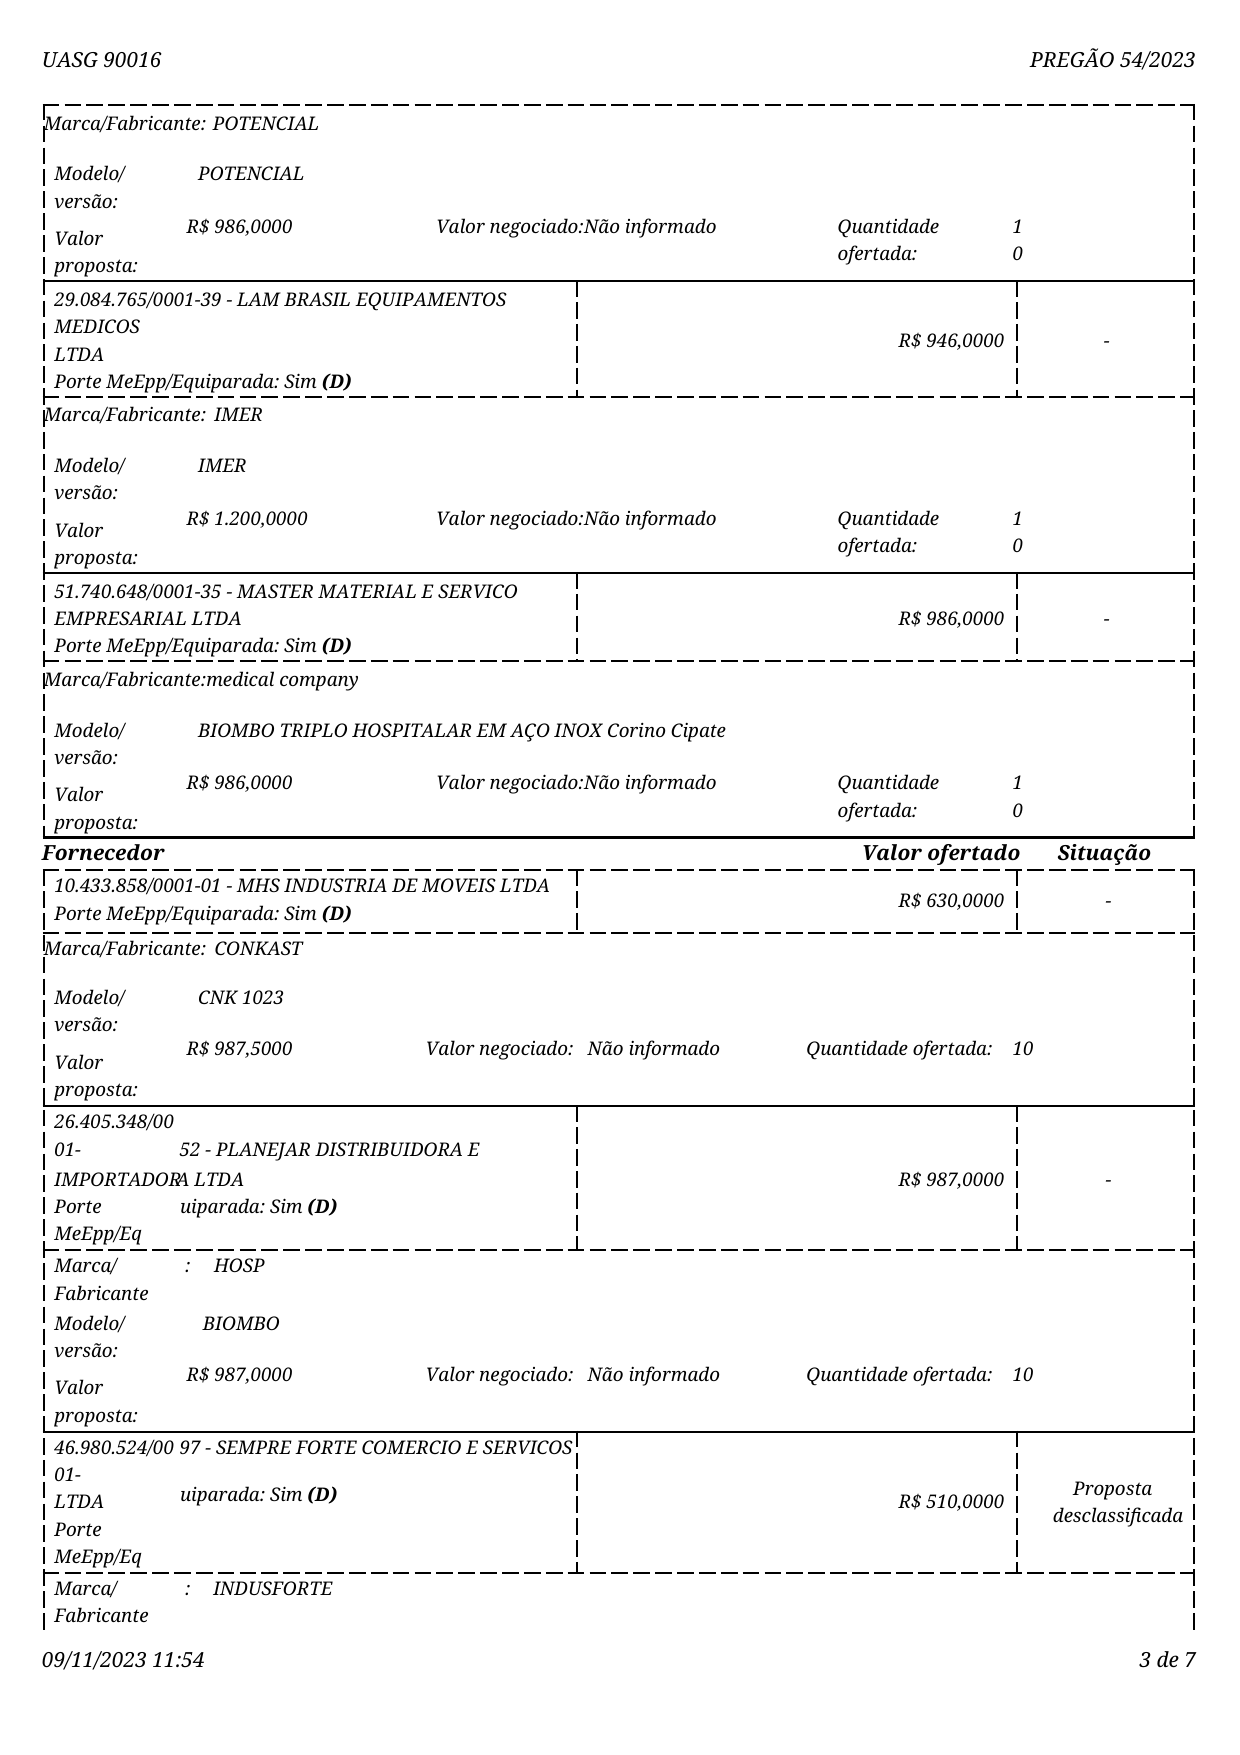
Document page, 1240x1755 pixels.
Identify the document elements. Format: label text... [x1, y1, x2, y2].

table_cell Marca/Fabricante: POTENCIAL [44, 104, 837, 156]
table_cell [577, 932, 787, 983]
table_cell [788, 1309, 1053, 1358]
table_cell [577, 1309, 787, 1358]
table_cell [577, 1249, 787, 1308]
table_header - [1053, 869, 1194, 932]
table_cell Marca/Fabricante: IMER [44, 396, 837, 448]
table_header [577, 869, 787, 932]
table_cell : HOSP [186, 1249, 577, 1308]
table_cell - [1031, 282, 1194, 396]
table_cell 51.740.648/0001-35 - MASTER MATERIAL E SERVICO EMPRESARIAL LTDA Porte MeEpp/Equiparada: Sim (D) [44, 574, 577, 660]
table_cell R$ 986,0000 Valor negociado: Não informado [186, 763, 837, 836]
table_cell 46.980.524/0001- LTDA Porte MeEpp/Eq [44, 1433, 186, 1572]
table_cell [1017, 1107, 1053, 1164]
table_cell [838, 156, 1031, 207]
table_cell Modelo/versão: Valor proposta: [44, 156, 186, 280]
table_cell Quantidade ofertada: [838, 207, 1002, 280]
table_cell [1031, 660, 1194, 713]
table_cell 10 [1002, 1358, 1053, 1431]
table_cell R$ 946,0000 [838, 282, 1017, 396]
table_cell 10 [1002, 763, 1031, 836]
table_cell CNK 1023 [186, 983, 577, 1032]
table_cell [1031, 156, 1194, 207]
table_cell [1031, 448, 1194, 499]
table_cell 10 [1002, 499, 1031, 572]
table_cell [1017, 282, 1031, 396]
table_cell [577, 574, 837, 660]
table_cell BIOMBO [186, 1309, 577, 1358]
table_cell [577, 1107, 787, 1164]
table_cell R$ 1.200,0000 Valor negociado: Não informado [186, 499, 837, 572]
table_cell Quantidade ofertada: [788, 1032, 1002, 1105]
table_cell [788, 1249, 1053, 1308]
table_cell R$ 987,0000 Valor negociado: [186, 1358, 577, 1431]
table_cell [1053, 983, 1194, 1032]
table_cell 26.405.348/0001- [44, 1107, 186, 1164]
table_cell Não informado [577, 1032, 787, 1105]
table_cell [577, 282, 837, 396]
table_cell 52 - PLANEJAR DISTRIBUIDORA E [186, 1107, 577, 1164]
table_cell Quantidade ofertada: [788, 1358, 1002, 1431]
table_cell IMPORTADOR Porte MeEpp/Eq [44, 1165, 186, 1249]
table_cell Marca/Fabricante [44, 1249, 186, 1308]
table_cell [1053, 932, 1194, 983]
table_cell BIOMBO TRIPLO HOSPITALAR EM AÇO INOX Corino Cipate [186, 713, 837, 763]
table_cell [788, 1572, 1053, 1631]
table_cell [577, 983, 787, 1032]
table_cell [1017, 1165, 1053, 1249]
table_cell 97 - SEMPRE FORTE COMERCIO E SERVICOS uiparada: Sim (D) [186, 1433, 577, 1572]
table_cell Proposta desclassificada [1053, 1433, 1194, 1572]
table_cell - [1053, 1165, 1194, 1249]
table_cell Marca/Fabricante [44, 1572, 186, 1631]
table_cell Modelo/versão: Valor proposta: [44, 448, 186, 572]
table_cell IMER [186, 448, 837, 499]
table_cell R$ 986,0000 Valor negociado: Não informado [186, 207, 837, 280]
table_header R$ 630,0000 [788, 869, 1017, 932]
table_cell [1053, 1572, 1194, 1631]
table_cell A LTDA uiparada: Sim (D) [186, 1165, 577, 1249]
table_cell [577, 1572, 787, 1631]
table_cell : INDUSFORTE [186, 1572, 577, 1631]
table_cell [838, 448, 1031, 499]
table_cell [577, 1165, 787, 1249]
table_cell Modelo/versão: Valor proposta: [44, 983, 186, 1105]
table_cell - [1031, 574, 1194, 660]
table_cell [1031, 104, 1194, 156]
table_cell Não informado [577, 1358, 787, 1431]
table_cell [838, 104, 1031, 156]
table_cell Modelo/versão: Valor proposta: [44, 1309, 186, 1431]
table_cell [838, 660, 1031, 713]
table_cell Marca/Fabricante: medical company [44, 660, 837, 713]
table_cell [1031, 499, 1194, 572]
table_cell [1053, 1107, 1194, 1164]
table_cell [788, 932, 1053, 983]
table_cell [788, 983, 1053, 1032]
table_cell [838, 713, 1031, 763]
table_cell [1031, 713, 1194, 763]
table_cell Quantidade ofertada: [838, 763, 1002, 836]
table_cell [1053, 1309, 1194, 1358]
table_cell R$ 986,0000 [838, 574, 1017, 660]
table_cell POTENCIAL [186, 156, 837, 207]
table_cell R$ 510,0000 [788, 1433, 1017, 1572]
table_cell [1053, 1358, 1194, 1431]
table_cell [577, 1433, 787, 1572]
table_header [1017, 869, 1053, 932]
table_cell [1017, 1433, 1053, 1572]
table_cell R$ 987,0000 [788, 1165, 1017, 1249]
table_cell 10 [1002, 1032, 1053, 1105]
table_cell [1031, 396, 1194, 448]
table_cell 29.084.765/0001-39 - LAM BRASIL EQUIPAMENTOS MEDICOS LTDA Porte MeEpp/Equiparada: Sim (D) [44, 282, 577, 396]
table_cell 10 [1002, 207, 1031, 280]
table_cell Quantidade ofertada: [838, 499, 1002, 572]
table_cell Modelo/versão: Valor proposta: [44, 713, 186, 836]
table_cell [838, 396, 1031, 448]
table_cell [1053, 1249, 1194, 1308]
table_cell [1031, 763, 1194, 836]
table_cell [1017, 574, 1031, 660]
text Fornecedor Valor ofertado Situação [42, 838, 1198, 867]
table_cell [1031, 207, 1194, 280]
table_cell [788, 1107, 1017, 1164]
table_header 10.433.858/0001-01 - MHS INDUSTRIA DE MOVEIS LTDA Porte MeEpp/Equiparada: Sim (D) [44, 869, 577, 932]
table_cell [1053, 1032, 1194, 1105]
table_cell R$ 987,5000 Valor negociado: [186, 1032, 577, 1105]
table_cell Marca/Fabricante: CONKAST [44, 932, 577, 983]
